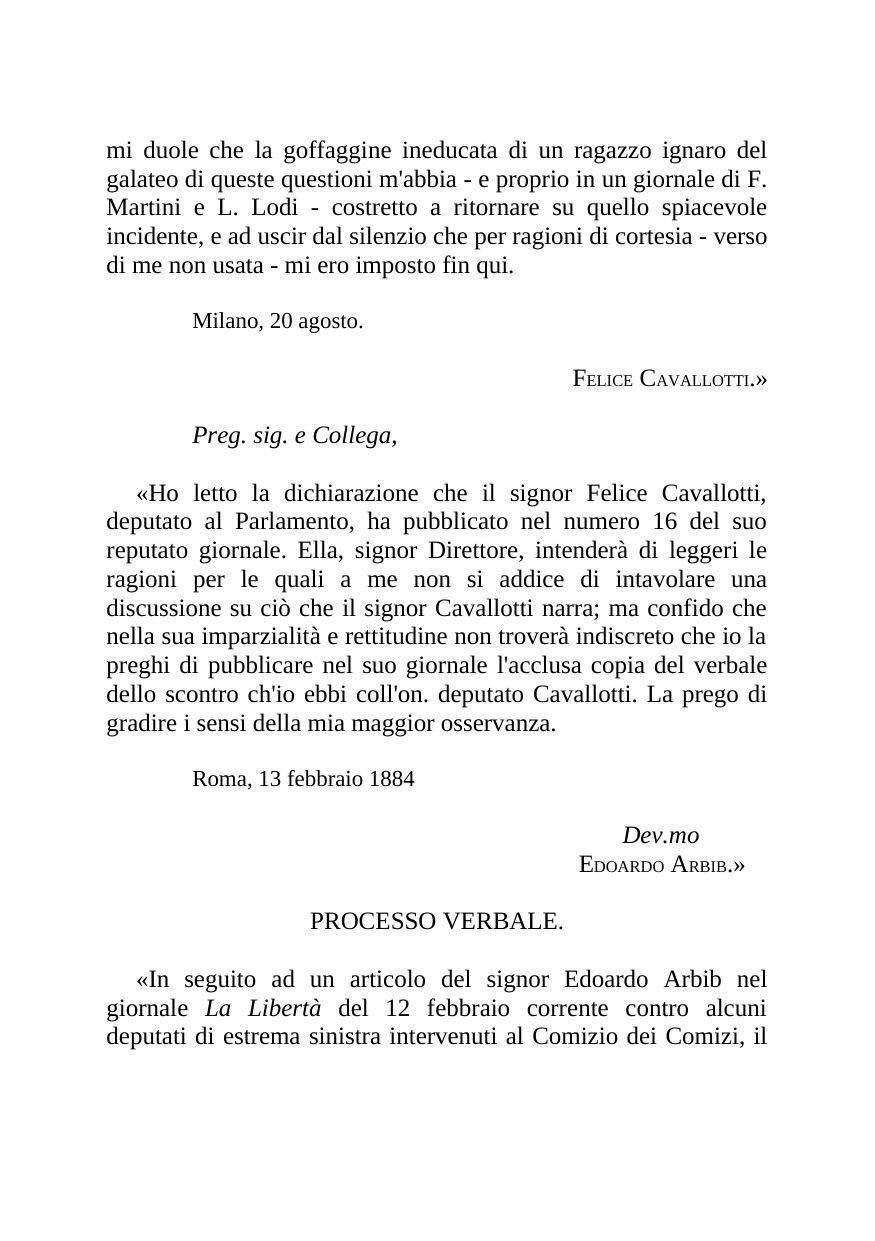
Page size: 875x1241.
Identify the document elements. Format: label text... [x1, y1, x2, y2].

text Dev.mo [556, 820, 768, 849]
text Felice Cavallotti.» [106, 363, 768, 391]
text mi duole che la goffaggine ineducata di un ragazzo ignaro del galateo di queste questioni m'abbia - e proprio in un giornale di F. Martini e L. Lodi - costretto a ritornare su quello spiacevole incidente, e ad uscir dal silenzio che per ragioni di cortesia - verso di me non usata - mi ero imposto fin qui. [106, 135, 768, 279]
text «Ho letto la dichiarazione che il signor Felice Cavallotti, deputato al Parlamento, ha pubblicato nel numero 16 del suo reputato giornale. Ella, signor Direttore, intenderà di leggeri le ragioni per le quali a me non si addice di intavolare una discussione su ciò che il signor Cavallotti narra; ma confido che nella sua imparzialità e rettitudine non troverà indiscreto che io la preghi di pubblicare nel suo giornale l'acclusa copia del verbale dello scontro ch'io ebbi coll'on. deputato Cavallotti. La prego di gradire i sensi della mia maggior osservanza. [106, 478, 768, 736]
text «In seguito ad un articolo del signor Edoardo Arbib nel giornale La Libertà del 12 febbraio corrente contro alcuni deputati di estrema sinistra intervenuti al Comizio dei Comizi, il [106, 964, 768, 1050]
text PROCESSO VERBALE. [106, 906, 768, 935]
text Roma, 13 febbraio 1884 [162, 765, 768, 791]
text Edoardo Arbib.» [556, 849, 768, 878]
text Preg. sig. e Collega, [162, 420, 768, 449]
text Milano, 20 agosto. [162, 307, 768, 334]
